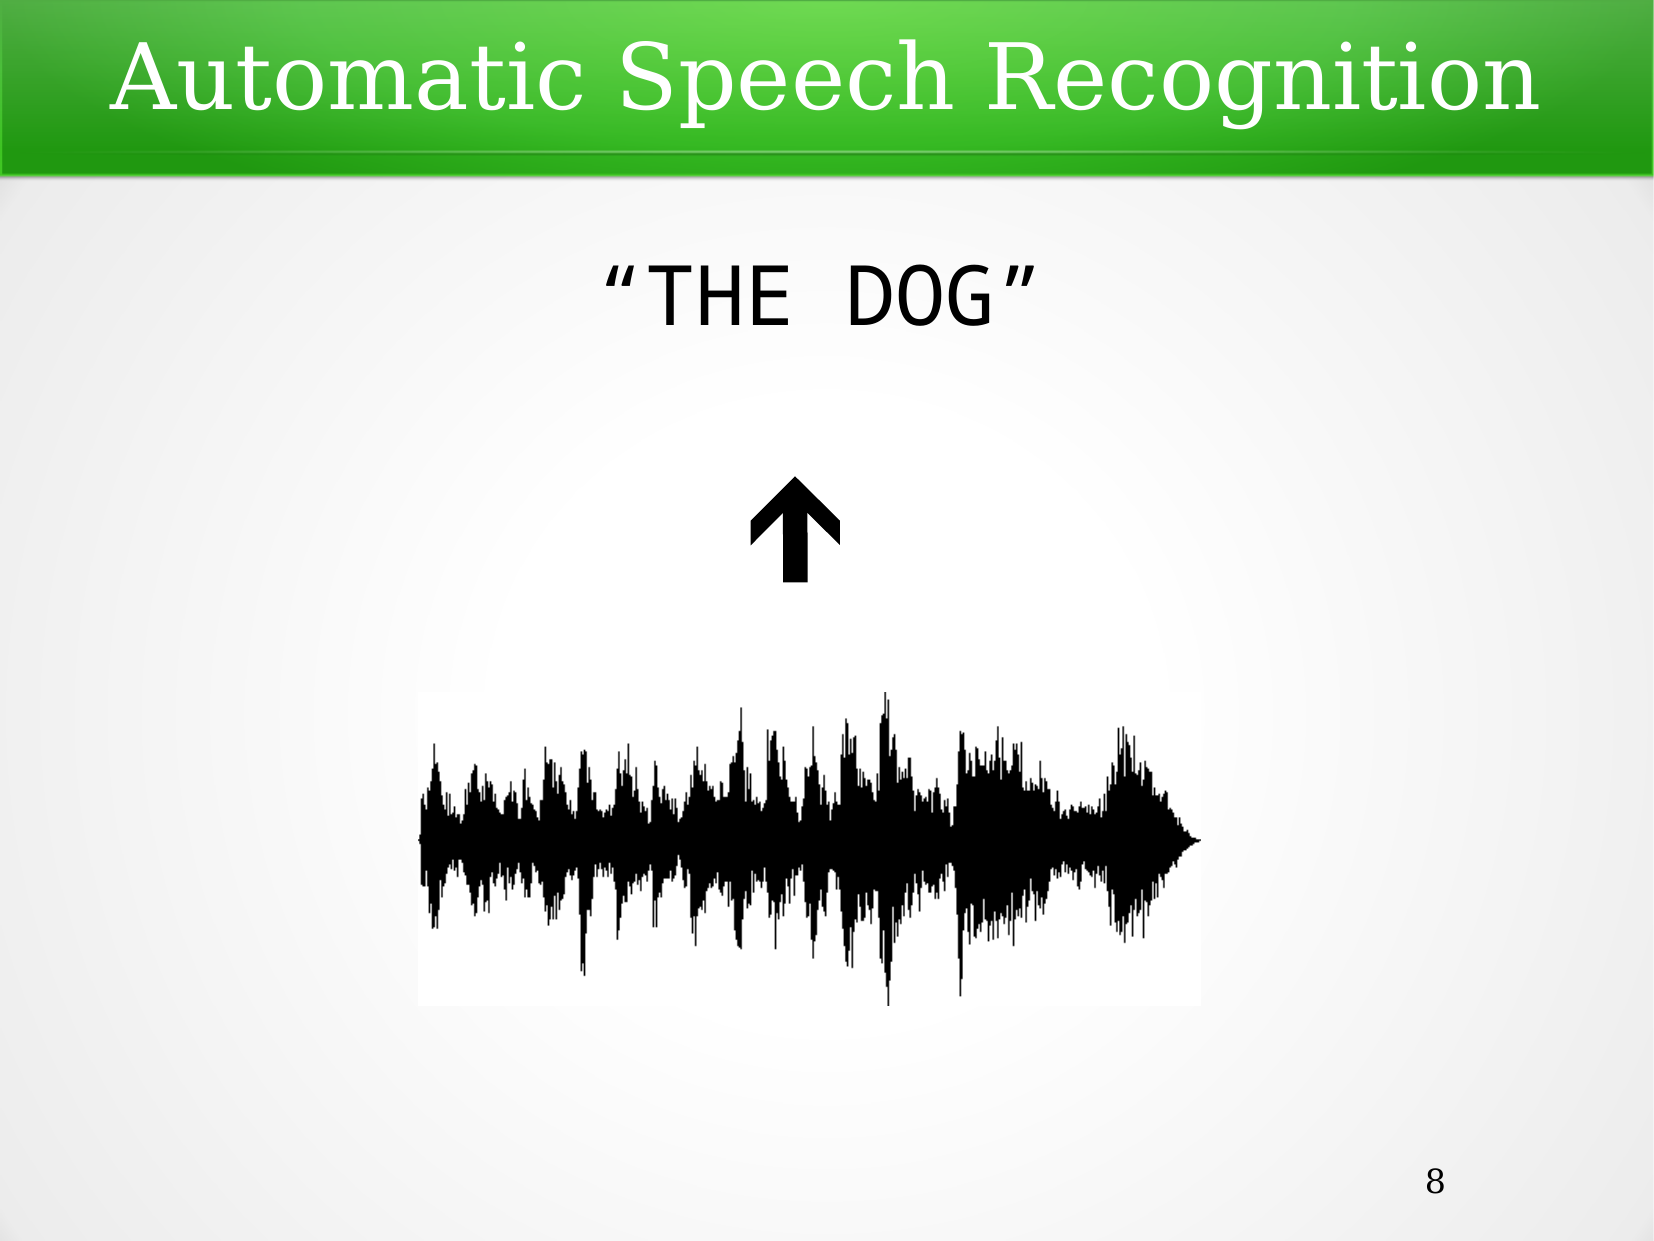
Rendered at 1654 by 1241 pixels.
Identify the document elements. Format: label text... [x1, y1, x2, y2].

title Automatic Speech Recognition [82, 11, 1571, 154]
text_box “THE DOG” [580, 229, 1121, 356]
picture [0, 0, 1654, 1241]
